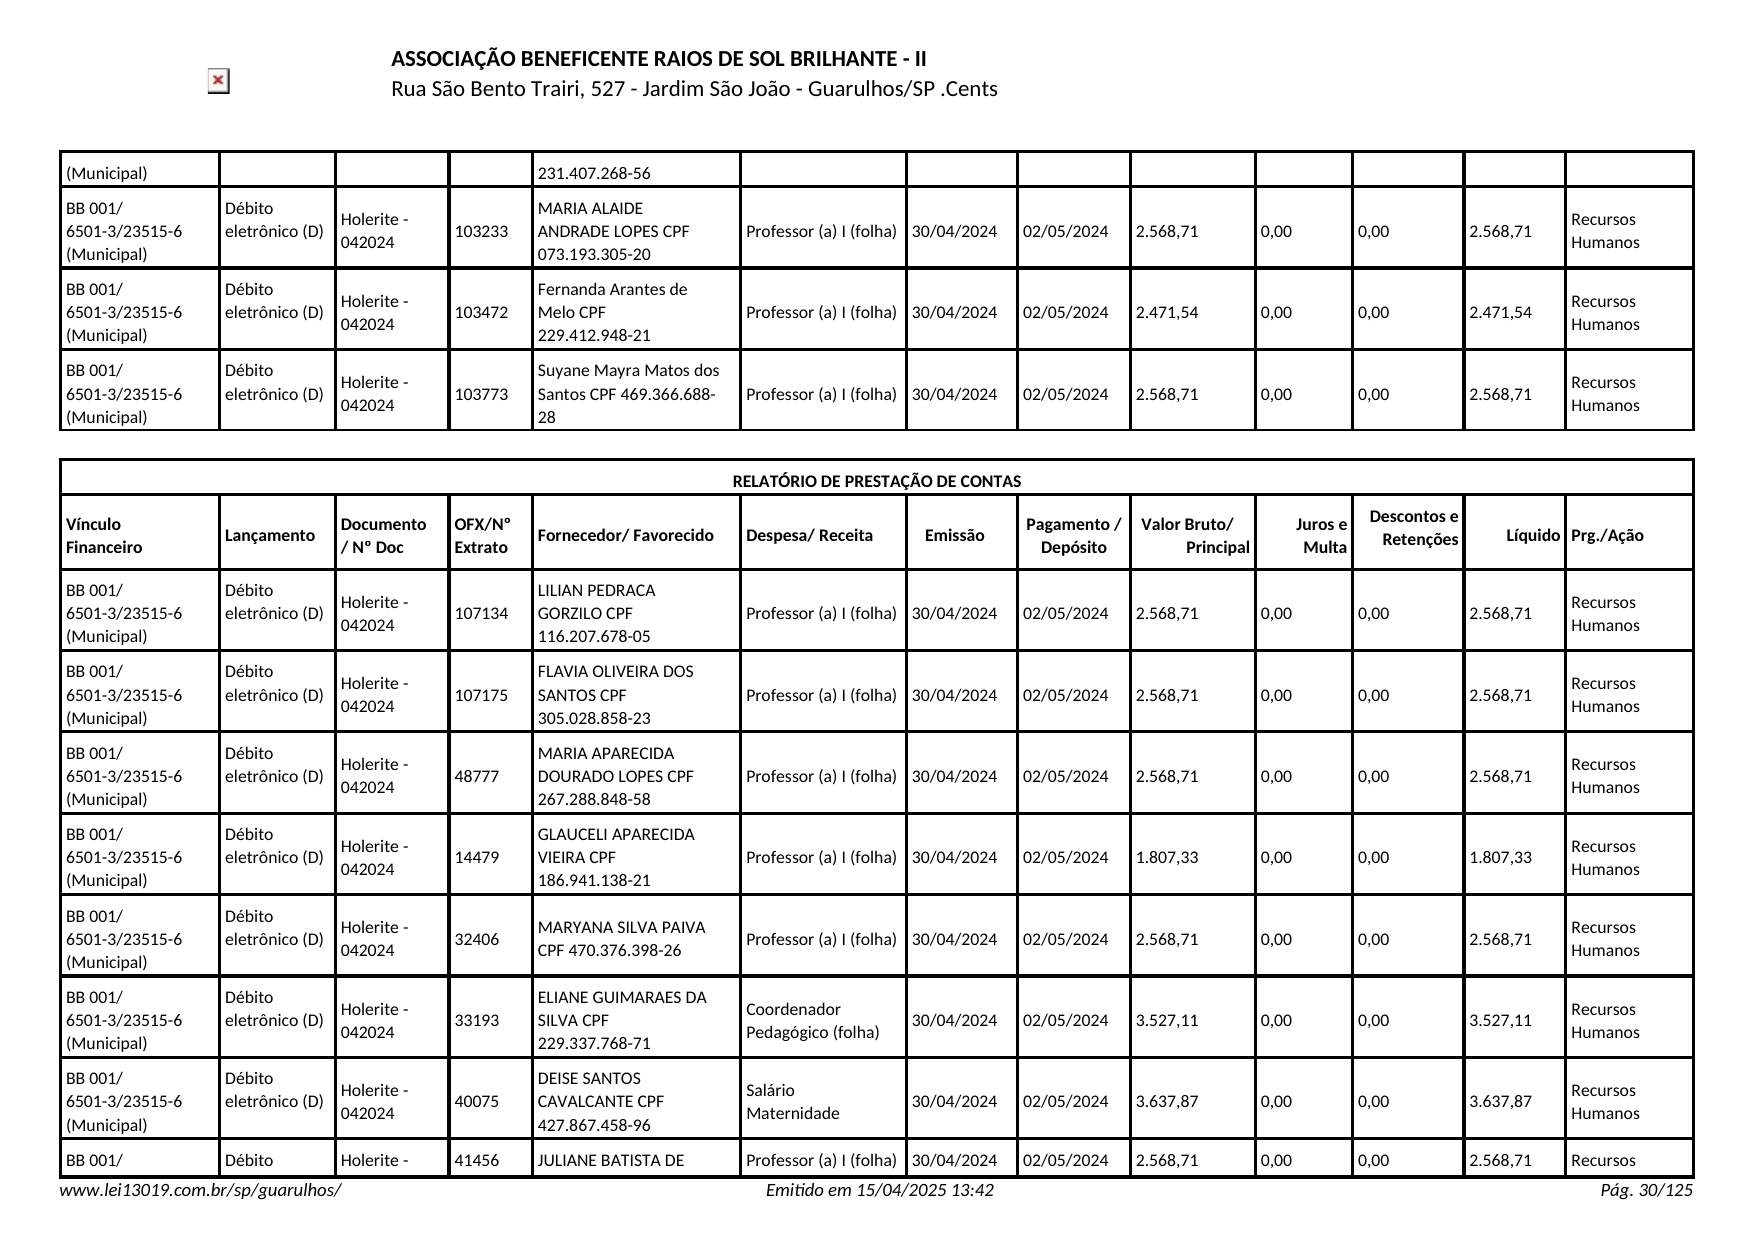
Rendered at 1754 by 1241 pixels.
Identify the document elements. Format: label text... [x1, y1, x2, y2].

table_cell LILIAN PEDRACA GORZILO CPF 116.207.678-05 [534, 571, 739, 649]
table_cell Holerite - 042024 [337, 978, 447, 1056]
table_cell Débito [221, 1140, 334, 1175]
table_cell [221, 153, 334, 185]
table_cell Holerite - 042024 [337, 571, 447, 649]
table_cell 3.637,87 [1466, 1059, 1564, 1137]
table_cell 2.568,71 [1132, 188, 1254, 266]
table_cell 0,00 [1354, 815, 1462, 893]
table_cell Fornecedor/ Favorecido [534, 496, 739, 567]
table_cell FLAVIA OLIVEIRA DOS SANTOS CPF 305.028.858-23 [534, 652, 739, 730]
table_cell Recursos Humanos [1567, 733, 1692, 812]
table_cell Débito eletrônico (D) [221, 896, 334, 974]
table_cell Débito eletrônico (D) [221, 1059, 334, 1137]
table_cell 02/05/2024 [1019, 270, 1129, 348]
table_cell 33193 [451, 978, 531, 1056]
table_cell 30/04/2024 [908, 733, 1016, 812]
table_cell 2.568,71 [1466, 733, 1564, 812]
table_cell 2.471,54 [1466, 270, 1564, 348]
table_cell 0,00 [1354, 270, 1462, 348]
table_cell 2.568,71 [1132, 733, 1254, 812]
table_cell Recursos Humanos [1567, 270, 1692, 348]
table_cell 40075 [451, 1059, 531, 1137]
table_cell BB 001/ 6501-3/23515-6 (Municipal) [62, 815, 218, 893]
table_cell 2.568,71 [1466, 188, 1564, 266]
table_cell Documento / Nº Doc [337, 496, 447, 567]
table_cell 30/04/2024 [908, 978, 1016, 1056]
table_cell Coordenador Pedagógico (folha) [742, 978, 905, 1056]
table_cell Débito eletrônico (D) [221, 733, 334, 812]
table_cell 02/05/2024 [1019, 896, 1129, 974]
table_cell 0,00 [1354, 571, 1462, 649]
table_cell 3.527,11 [1132, 978, 1254, 1056]
table_cell BB 001/ 6501-3/23515-6 (Municipal) [62, 270, 218, 348]
table_cell 30/04/2024 [908, 1140, 1016, 1175]
table_cell 2.568,71 [1466, 351, 1564, 429]
table_cell Professor (a) I (folha) [742, 1140, 905, 1175]
table_cell 2.568,71 [1466, 571, 1564, 649]
table_cell BB 001/ [62, 1140, 218, 1175]
table_cell 103773 [451, 351, 531, 429]
table_cell BB 001/ 6501-3/23515-6 (Municipal) [62, 351, 218, 429]
table_cell BB 001/ 6501-3/23515-6 (Municipal) [62, 188, 218, 266]
table_cell 0,00 [1257, 896, 1351, 974]
table_cell Holerite - 042024 [337, 1059, 447, 1137]
table_cell Recursos [1567, 1140, 1692, 1175]
table_cell 41456 [451, 1140, 531, 1175]
table_cell MARIA APARECIDA DOURADO LOPES CPF 267.288.848-58 [534, 733, 739, 812]
table_cell Professor (a) I (folha) [742, 270, 905, 348]
table_cell 2.568,71 [1132, 652, 1254, 730]
table_cell 30/04/2024 [908, 188, 1016, 266]
table_cell 02/05/2024 [1019, 351, 1129, 429]
table_cell Recursos Humanos [1567, 351, 1692, 429]
table_cell Professor (a) I (folha) [742, 896, 905, 974]
table_cell 2.471,54 [1132, 270, 1254, 348]
table_cell 0,00 [1257, 571, 1351, 649]
table_cell 30/04/2024 [908, 815, 1016, 893]
table_cell 0,00 [1354, 351, 1462, 429]
table_cell Professor (a) I (folha) [742, 188, 905, 266]
table_cell 0,00 [1257, 188, 1351, 266]
table_cell Professor (a) I (folha) [742, 351, 905, 429]
table_cell 30/04/2024 [908, 571, 1016, 649]
table_cell 0,00 [1354, 652, 1462, 730]
table_cell BB 001/ 6501-3/23515-6 (Municipal) [62, 896, 218, 974]
table_cell 0,00 [1257, 978, 1351, 1056]
table_cell Lançamento [221, 496, 334, 567]
table_cell Holerite - 042024 [337, 896, 447, 974]
table_cell Holerite - 042024 [337, 733, 447, 812]
table_cell Juros e Multa [1257, 496, 1351, 567]
table_cell 0,00 [1257, 270, 1351, 348]
table_cell Professor (a) I (folha) [742, 733, 905, 812]
table_cell 0,00 [1354, 896, 1462, 974]
table_cell [1132, 153, 1254, 185]
table_cell [1019, 153, 1129, 185]
table_cell Professor (a) I (folha) [742, 652, 905, 730]
table_cell 231.407.268-56 [534, 153, 739, 185]
table_cell 30/04/2024 [908, 1059, 1016, 1137]
table_cell 02/05/2024 [1019, 733, 1129, 812]
table_cell 2.568,71 [1132, 351, 1254, 429]
table_cell 02/05/2024 [1019, 978, 1129, 1056]
table_cell 3.637,87 [1132, 1059, 1254, 1137]
table_cell 0,00 [1257, 815, 1351, 893]
table_cell 0,00 [1354, 1059, 1462, 1137]
table_cell 02/05/2024 [1019, 1140, 1129, 1175]
table_cell Débito eletrônico (D) [221, 270, 334, 348]
table_cell Pagamento / Depósito [1019, 496, 1129, 567]
table_cell [337, 153, 447, 185]
table_cell Recursos Humanos [1567, 815, 1692, 893]
table_cell 0,00 [1354, 1140, 1462, 1175]
table_cell [451, 153, 531, 185]
table_cell JULIANE BATISTA DE [534, 1140, 739, 1175]
table_cell 2.568,71 [1132, 1140, 1254, 1175]
table_cell 02/05/2024 [1019, 571, 1129, 649]
table_cell Despesa/ Receita [742, 496, 905, 567]
table_cell 2.568,71 [1466, 1140, 1564, 1175]
table_cell DEISE SANTOS CAVALCANTE CPF 427.867.458-96 [534, 1059, 739, 1137]
table_cell Vínculo Financeiro [62, 496, 218, 567]
table_cell Holerite - 042024 [337, 815, 447, 893]
table_cell 103233 [451, 188, 531, 266]
table_cell 2.568,71 [1466, 896, 1564, 974]
table_cell Holerite - 042024 [337, 188, 447, 266]
table_cell BB 001/ 6501-3/23515-6 (Municipal) [62, 978, 218, 1056]
table_cell 0,00 [1354, 188, 1462, 266]
table_cell Recursos Humanos [1567, 1059, 1692, 1137]
table_cell GLAUCELI APARECIDA VIEIRA CPF 186.941.138-21 [534, 815, 739, 893]
table_cell 0,00 [1257, 733, 1351, 812]
table_cell BB 001/ 6501-3/23515-6 (Municipal) [62, 652, 218, 730]
table_cell 2.568,71 [1466, 652, 1564, 730]
table_cell Recursos Humanos [1567, 978, 1692, 1056]
table_cell Débito eletrônico (D) [221, 188, 334, 266]
table_cell 3.527,11 [1466, 978, 1564, 1056]
table_cell Débito eletrônico (D) [221, 815, 334, 893]
table_cell 0,00 [1257, 652, 1351, 730]
table_cell [1354, 153, 1462, 185]
table_cell 1.807,33 [1466, 815, 1564, 893]
table_cell [742, 153, 905, 185]
table_cell 02/05/2024 [1019, 652, 1129, 730]
table_cell MARYANA SILVA PAIVA CPF 470.376.398-26 [534, 896, 739, 974]
table_cell 14479 [451, 815, 531, 893]
table_cell BB 001/ 6501-3/23515-6 (Municipal) [62, 571, 218, 649]
table_cell Holerite - 042024 [337, 270, 447, 348]
table_cell Recursos Humanos [1567, 896, 1692, 974]
table_cell ELIANE GUIMARAES DA SILVA CPF 229.337.768-71 [534, 978, 739, 1056]
table_cell Holerite - 042024 [337, 652, 447, 730]
table_cell [1567, 153, 1692, 185]
table_cell BB 001/ 6501-3/23515-6 (Municipal) [62, 1059, 218, 1137]
table_cell [1257, 153, 1351, 185]
table_cell 48777 [451, 733, 531, 812]
table_cell 107175 [451, 652, 531, 730]
table_cell Professor (a) I (folha) [742, 571, 905, 649]
table_cell 1.807,33 [1132, 815, 1254, 893]
table_cell Prg./Ação [1567, 496, 1692, 567]
table_cell Salário Maternidade [742, 1059, 905, 1137]
table_cell OFX/Nº Extrato [451, 496, 531, 567]
table_cell Débito eletrônico (D) [221, 652, 334, 730]
table_cell Recursos Humanos [1567, 652, 1692, 730]
table_cell Débito eletrônico (D) [221, 351, 334, 429]
table_cell Recursos Humanos [1567, 188, 1692, 266]
table_cell 02/05/2024 [1019, 188, 1129, 266]
table_cell Professor (a) I (folha) [742, 815, 905, 893]
table_cell Débito eletrônico (D) [221, 978, 334, 1056]
table_cell Descontos e Retenções [1354, 496, 1462, 567]
table_cell Fernanda Arantes de Melo CPF 229.412.948-21 [534, 270, 739, 348]
table_cell 107134 [451, 571, 531, 649]
table_cell Débito eletrônico (D) [221, 571, 334, 649]
table_cell 0,00 [1354, 733, 1462, 812]
table_cell 30/04/2024 [908, 270, 1016, 348]
table_header RELATÓRIO DE PRESTAÇÃO DE CONTAS [62, 461, 1692, 493]
table_cell Holerite [337, 1140, 447, 1175]
table_cell Líquido [1466, 496, 1564, 567]
table_cell 30/04/2024 [908, 351, 1016, 429]
table_cell MARIA ALAIDE ANDRADE LOPES CPF 073.193.305-20 [534, 188, 739, 266]
table_cell 103472 [451, 270, 531, 348]
table_cell (Municipal) [62, 153, 218, 185]
table_cell BB 001/ 6501-3/23515-6 (Municipal) [62, 733, 218, 812]
table_cell 32406 [451, 896, 531, 974]
table_cell Emissão [908, 496, 1016, 567]
table_cell 02/05/2024 [1019, 1059, 1129, 1137]
table_cell 2.568,71 [1132, 896, 1254, 974]
table_cell Recursos Humanos [1567, 571, 1692, 649]
table_cell [908, 153, 1016, 185]
table_cell 0,00 [1257, 1059, 1351, 1137]
table_cell 02/05/2024 [1019, 815, 1129, 893]
table_cell 2.568,71 [1132, 571, 1254, 649]
table_cell 0,00 [1354, 978, 1462, 1056]
table_cell [1466, 153, 1564, 185]
table_cell 30/04/2024 [908, 652, 1016, 730]
table_cell Suyane Mayra Matos dos Santos CPF 469.366.688-28 [534, 351, 739, 429]
table_cell 30/04/2024 [908, 896, 1016, 974]
table_cell 0,00 [1257, 1140, 1351, 1175]
table_cell 0,00 [1257, 351, 1351, 429]
table_cell Holerite - 042024 [337, 351, 447, 429]
table_cell Valor Bruto/ Principal [1132, 496, 1254, 567]
